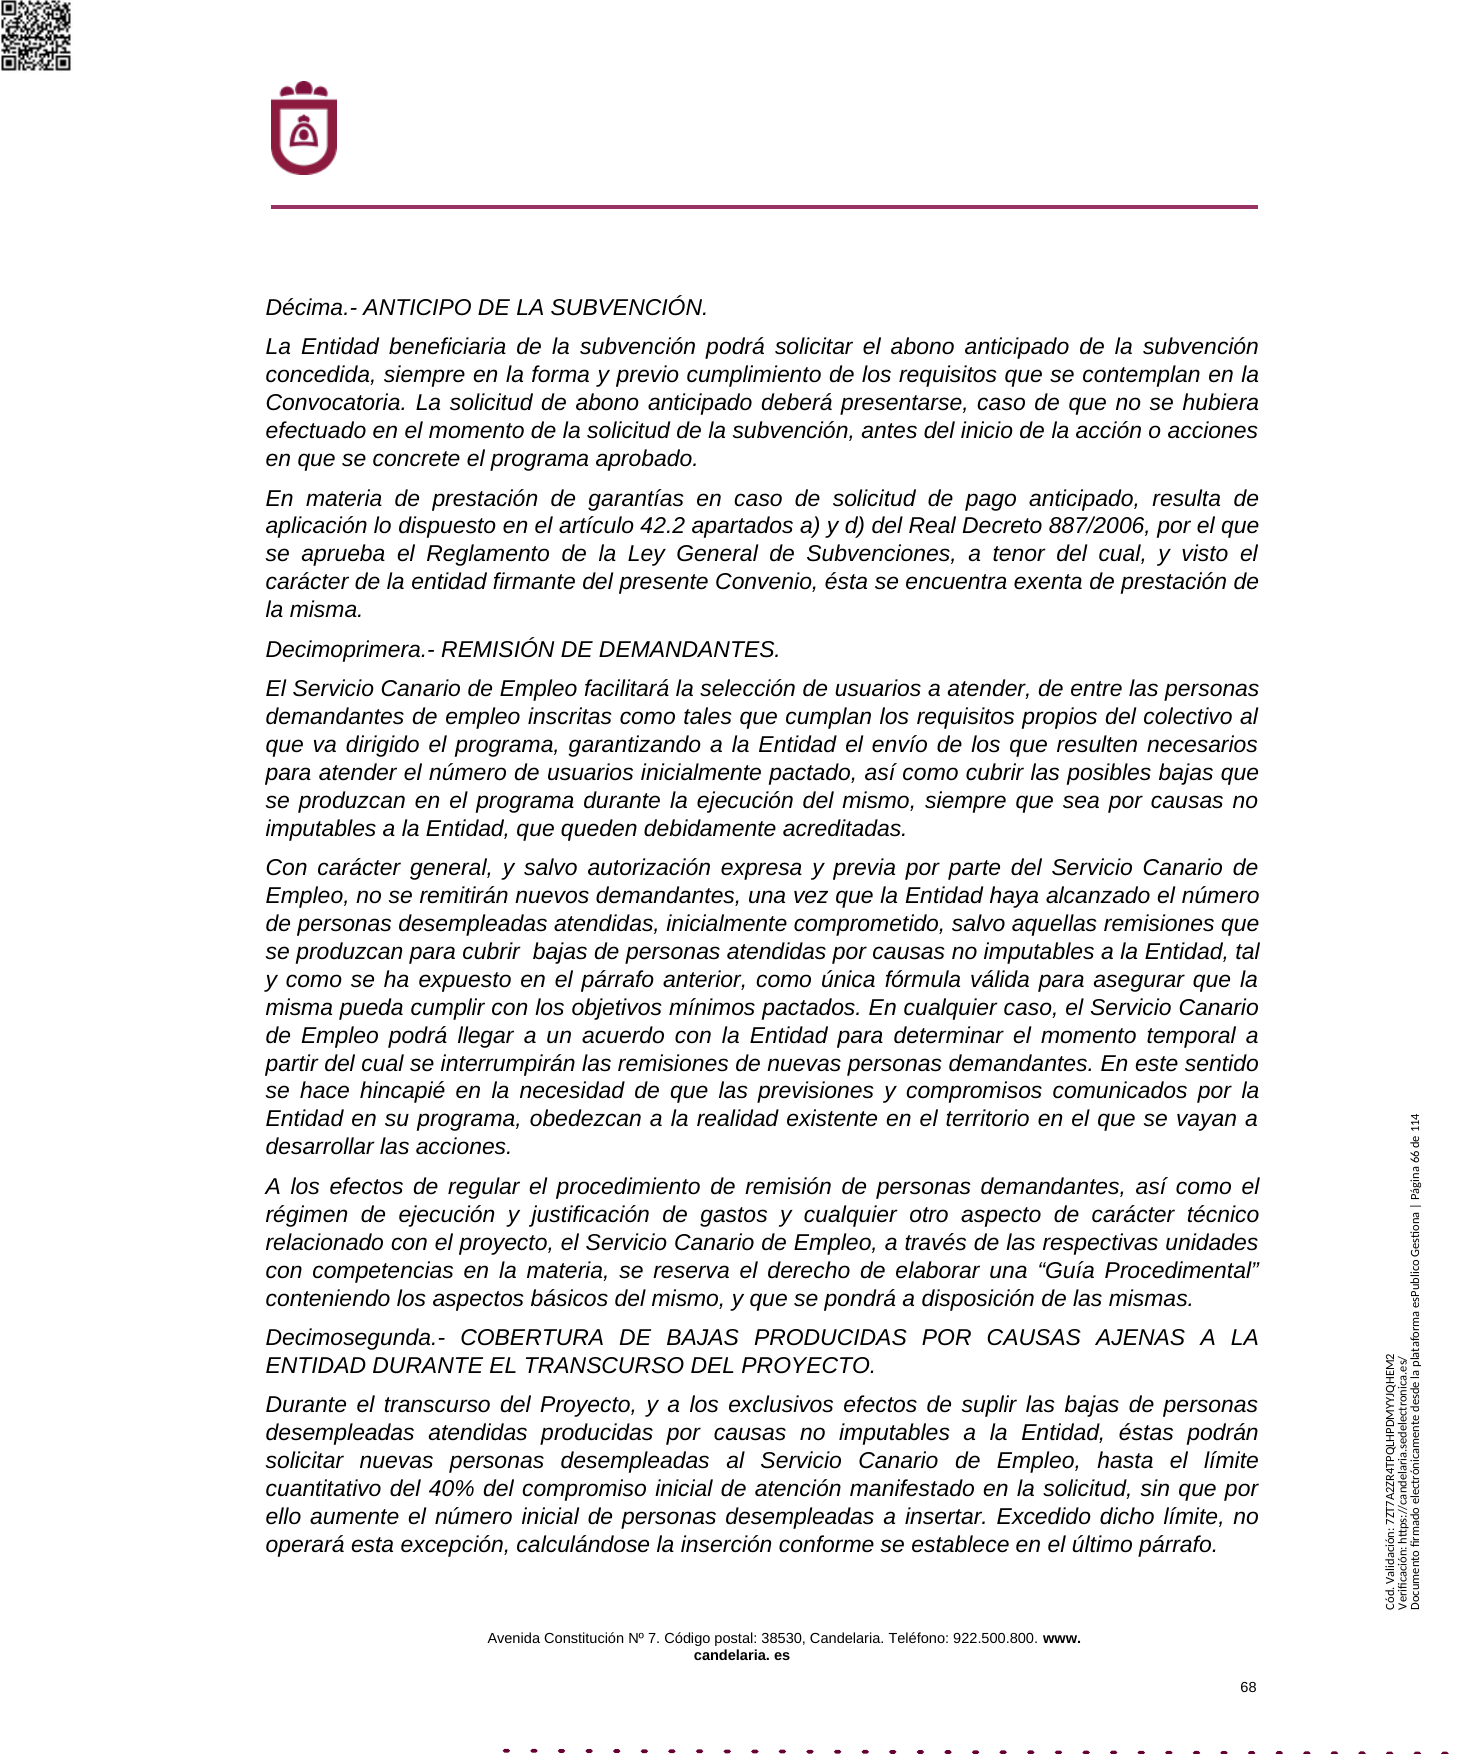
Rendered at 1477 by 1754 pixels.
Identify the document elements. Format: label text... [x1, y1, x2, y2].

text Durante el transcurso del Proyecto, y a los exclusivos efectos de suplir las bajas de personas desempleadas atendidas producidas por causas no imputables a la Entidad, éstas podrán solicitar nuevas personas desempleadas al Servicio Canario de Empleo, hasta el límite cuantitativo del 40% del compromiso inicial de atención manifestado en la solicitud, sin que por ello aumente el número inicial de personas desempleadas a insertar. Excedido dicho límite, no operará esta excepción, calculándose la inserción conforme se establece en el último párrafo. [265, 1391, 1262, 1557]
text Decimoprimera.- REMISIÓN DE DEMANDANTES. [265, 636, 1262, 662]
text La Entidad beneficiaria de la subvención podrá solicitar el abono anticipado de la subvención concedida, siempre en la forma y previo cumplimiento de los requisitos que se contemplan en la Convocatoria. La solicitud de abono anticipado deberá presentarse, caso de que no se hubiera efectuado en el momento de la solicitud de la subvención, antes del inicio de la acción o acciones en que se concrete el programa aprobado. [265, 333, 1262, 471]
text El Servicio Canario de Empleo facilitará la selección de usuarios a atender, de entre las personas demandantes de empleo inscritas como tales que cumplan los requisitos propios del colectivo al que va dirigido el programa, garantizando a la Entidad el envío de los que resulten necesarios para atender el número de usuarios inicialmente pactado, así como cubrir las posibles bajas que se produzcan en el programa durante la ejecución del mismo, siempre que sea por causas no imputables a la Entidad, que queden debidamente acreditadas. [265, 675, 1262, 841]
text En materia de prestación de garantías en caso de solicitud de pago anticipado, resulta de aplicación lo dispuesto en el artículo 42.2 apartados a) y d) del Real Decreto 887/2006, por el que se aprueba el Reglamento de la Ley General de Subvenciones, a tenor del cual, y visto el carácter de la entidad firmante del presente Convenio, ésta se encuentra exenta de prestación de la misma. [265, 484, 1262, 622]
text Con carácter general, y salvo autorización expresa y previa por parte del Servicio Canario de Empleo, no se remitirán nuevos demandantes, una vez que la Entidad haya alcanzado el número de personas desempleadas atendidas, inicialmente comprometido, salvo aquellas remisiones que se produzcan para cubrir bajas de personas atendidas por causas no imputables a la Entidad, tal y como se ha expuesto en el párrafo anterior, como única fórmula válida para asegurar que la misma pueda cumplir con los objetivos mínimos pactados. En cualquier caso, el Servicio Canario de Empleo podrá llegar a un acuerdo con la Entidad para determinar el momento temporal a partir del cual se interrumpirán las remisiones de nuevas personas demandantes. En este sentido se hace hincapié en la necesidad de que las previsiones y compromisos comunicados por la Entidad en su programa, obedezcan a la realidad existente en el territorio en el que se vayan a desarrollar las acciones. [265, 854, 1262, 1160]
text Decimosegunda.- COBERTURA DE BAJAS PRODUCIDAS POR CAUSAS AJENAS A LA ENTIDAD DURANTE EL TRANSCURSO DEL PROYECTO. [265, 1324, 1262, 1378]
text A los efectos de regular el procedimiento de remisión de personas demandantes, así como el régimen de ejecución y justificación de gastos y cualquier otro aspecto de carácter técnico relacionado con el proyecto, el Servicio Canario de Empleo, a través de las respectivas unidades con competencias en la materia, se reserva el derecho de elaborar una “Guía Procedimental” conteniendo los aspectos básicos del mismo, y que se pondrá a disposición de las mismas. [265, 1173, 1262, 1311]
text Décima.- ANTICIPO DE LA SUBVENCIÓN. [265, 294, 1262, 320]
